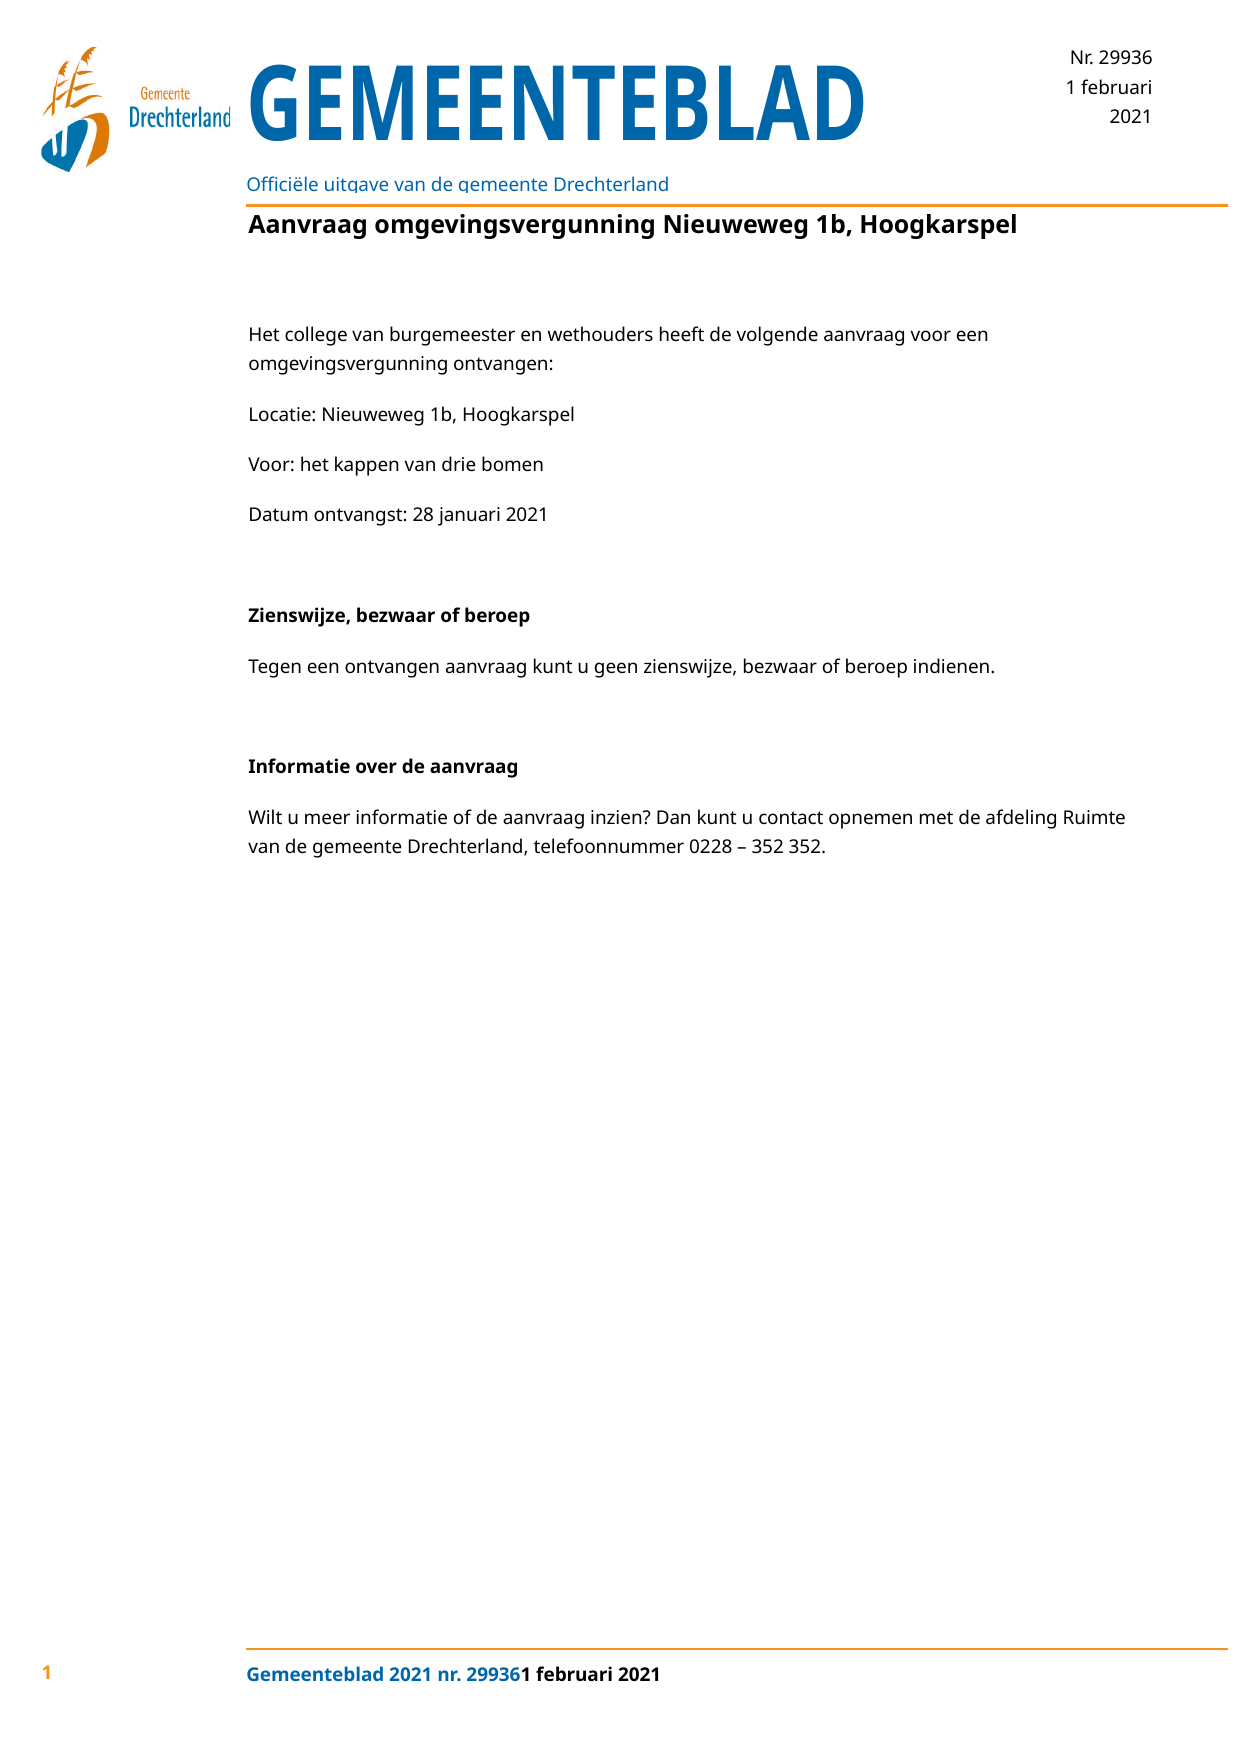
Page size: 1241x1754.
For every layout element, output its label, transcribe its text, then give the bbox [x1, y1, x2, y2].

text Datum ontvangst: 28 januari 2021 [248, 502, 1152, 527]
picture [41, 158, 64, 172]
text Wilt u meer informatie of de aanvraag inzien? Dan kunt u contact opnemen met de afdeling Ruimte van de gemeente Drechterland, telefoonnummer 0228 – 352 352. [248, 804, 1152, 859]
text Het college van burgemeester en wethouders heeft de volgende aanvraag voor een omgevingsvergunning ontvangen: [248, 321, 1152, 376]
text Voor: het kappen van drie bomen [248, 451, 1152, 477]
picture [226, 115, 231, 124]
picture [41, 47, 231, 172]
text Tegen een ontvangen aanvraag kunt u geen zienswijze, bezwaar of beroep indienen. [248, 653, 1152, 678]
text Aanvraag omgevingsvergunning Nieuweweg 1b, Hoogkarspel [248, 207, 1152, 241]
text Zienswijze, bezwaar of beroep [248, 602, 1152, 628]
text Informatie over de aanvraag [248, 754, 1152, 779]
text Locatie: Nieuweweg 1b, Hoogkarspel [248, 401, 1152, 426]
